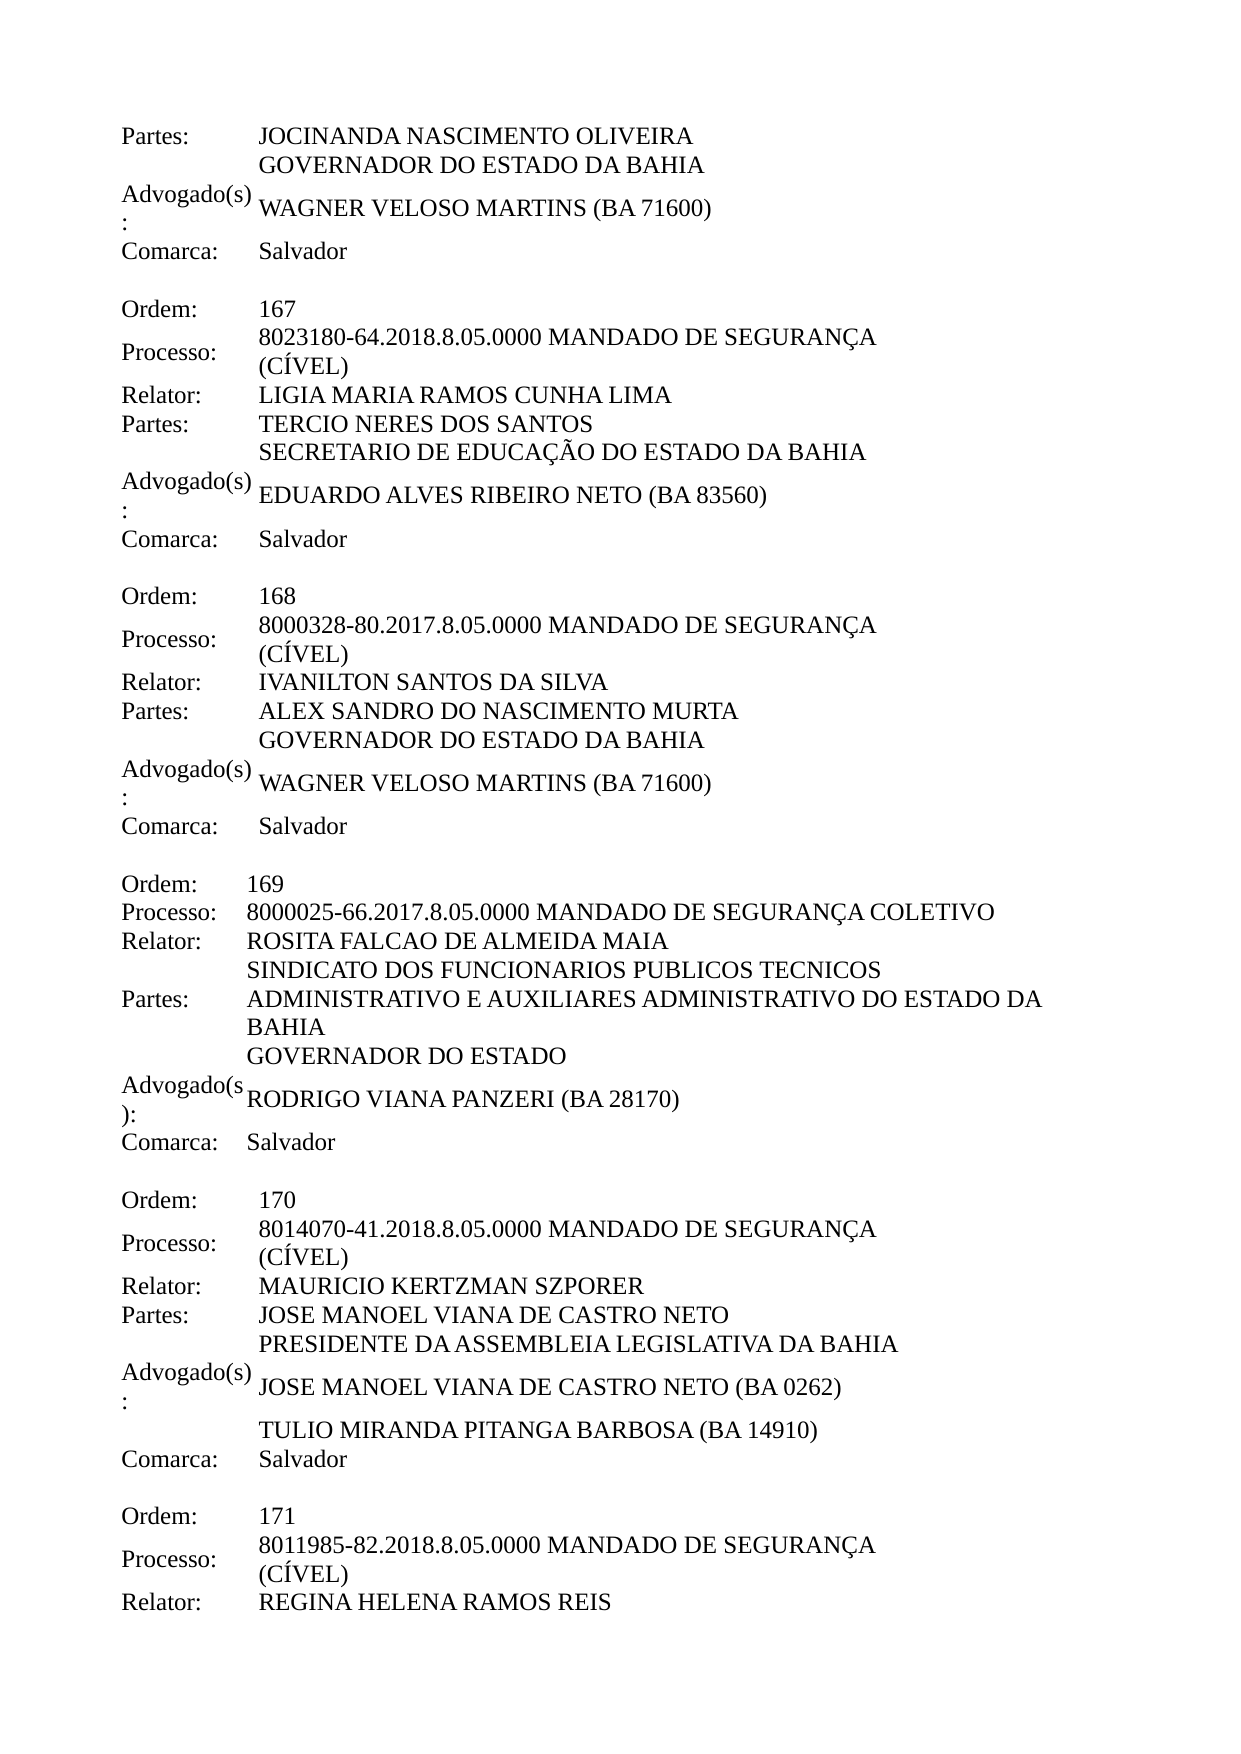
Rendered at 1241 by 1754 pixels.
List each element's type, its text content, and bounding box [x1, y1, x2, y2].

table_header Ordem: [121, 1185, 258, 1214]
table_cell Salvador [258, 811, 972, 840]
table_cell EDUARDO ALVES RIBEIRO NETO (BA 83560) [258, 466, 972, 524]
table_header Ordem: [121, 581, 258, 610]
table_cell Processo: [121, 1214, 258, 1271]
table_cell 8000025-66.2017.8.05.0000 MANDADO DE SEGURANÇA COLETIVO [246, 898, 1098, 926]
table_header Ordem: [121, 294, 258, 322]
table_cell Salvador [246, 1128, 1098, 1156]
table_header 168 [258, 581, 972, 610]
table_cell Relator: [121, 1271, 258, 1300]
table_cell [121, 1415, 258, 1444]
table_cell Advogado(s): [121, 179, 258, 236]
table_cell ROSITA FALCAO DE ALMEIDA MAIA [246, 926, 1098, 955]
table_cell Salvador [258, 1444, 972, 1472]
table_cell GOVERNADOR DO ESTADO [246, 1041, 1098, 1070]
table_cell TERCIO NERES DOS SANTOS [258, 409, 972, 437]
table_cell Comarca: [121, 524, 258, 552]
table_cell Processo: [121, 898, 246, 926]
table_cell 8011985-82.2018.8.05.0000 MANDADO DE SEGURANÇA (CÍVEL) [258, 1530, 971, 1587]
table_header [118, 118, 1122, 1619]
table_cell JOCINANDA NASCIMENTO OLIVEIRA [258, 121, 972, 150]
table_cell Processo: [121, 323, 258, 380]
table_cell ALEX SANDRO DO NASCIMENTO MURTA [258, 696, 972, 725]
table_cell Advogado(s): [121, 1070, 246, 1127]
table_cell Advogado(s): [121, 466, 258, 524]
table_cell Relator: [121, 1588, 258, 1616]
table_header 169 [246, 869, 1098, 897]
table_cell Processo: [121, 610, 258, 667]
table_header Ordem: [121, 869, 246, 897]
table_cell [121, 438, 258, 466]
table_cell 8000328-80.2017.8.05.0000 MANDADO DE SEGURANÇA (CÍVEL) [258, 610, 972, 667]
table_cell [121, 150, 258, 179]
table_cell Comarca: [121, 811, 258, 840]
table_cell WAGNER VELOSO MARTINS (BA 71600) [258, 754, 972, 811]
table_cell Partes: [121, 1300, 258, 1329]
table_cell Comarca: [121, 236, 258, 265]
table_header Ordem: [121, 1501, 258, 1530]
table_cell Partes: [121, 121, 258, 150]
table_cell Relator: [121, 668, 258, 696]
table_cell JOSE MANOEL VIANA DE CASTRO NETO (BA 0262) [258, 1358, 972, 1415]
table_cell RODRIGO VIANA PANZERI (BA 28170) [246, 1070, 1098, 1127]
table_cell REGINA HELENA RAMOS REIS [258, 1588, 971, 1616]
table_cell Partes: [121, 696, 258, 725]
table_cell WAGNER VELOSO MARTINS (BA 71600) [258, 179, 972, 236]
table_cell Partes: [121, 409, 258, 437]
table_cell [121, 725, 258, 754]
table_cell Partes: [121, 955, 246, 1041]
table_cell Advogado(s): [121, 754, 258, 811]
table_cell Processo: [121, 1530, 258, 1587]
table_cell TULIO MIRANDA PITANGA BARBOSA (BA 14910) [258, 1415, 972, 1444]
table_cell SECRETARIO DE EDUCAÇÃO DO ESTADO DA BAHIA [258, 438, 972, 466]
table_cell IVANILTON SANTOS DA SILVA [258, 668, 972, 696]
table_cell LIGIA MARIA RAMOS CUNHA LIMA [258, 380, 972, 409]
table_header 167 [258, 294, 972, 322]
table_cell Relator: [121, 926, 246, 955]
table_cell JOSE MANOEL VIANA DE CASTRO NETO [258, 1300, 972, 1329]
table_cell [121, 1041, 246, 1070]
table_cell [121, 1329, 258, 1357]
table_cell MAURICIO KERTZMAN SZPORER [258, 1271, 972, 1300]
table_cell 8014070-41.2018.8.05.0000 MANDADO DE SEGURANÇA (CÍVEL) [258, 1214, 972, 1271]
table_cell Comarca: [121, 1444, 258, 1472]
table_header 170 [258, 1185, 972, 1214]
table_cell GOVERNADOR DO ESTADO DA BAHIA [258, 150, 972, 179]
table_cell SINDICATO DOS FUNCIONARIOS PUBLICOS TECNICOS ADMINISTRATIVO E AUXILIARES ADMINISTRATIVO DO ESTADO DA BAHIA [246, 955, 1098, 1041]
table_cell GOVERNADOR DO ESTADO DA BAHIA [258, 725, 972, 754]
table_cell Advogado(s): [121, 1358, 258, 1415]
table_cell Comarca: [121, 1128, 246, 1156]
table_header 171 [258, 1501, 971, 1530]
table_cell 8023180-64.2018.8.05.0000 MANDADO DE SEGURANÇA (CÍVEL) [258, 323, 972, 380]
table_cell Relator: [121, 380, 258, 409]
table_cell PRESIDENTE DA ASSEMBLEIA LEGISLATIVA DA BAHIA [258, 1329, 972, 1357]
table_cell Salvador [258, 524, 972, 552]
table_cell Salvador [258, 236, 972, 265]
